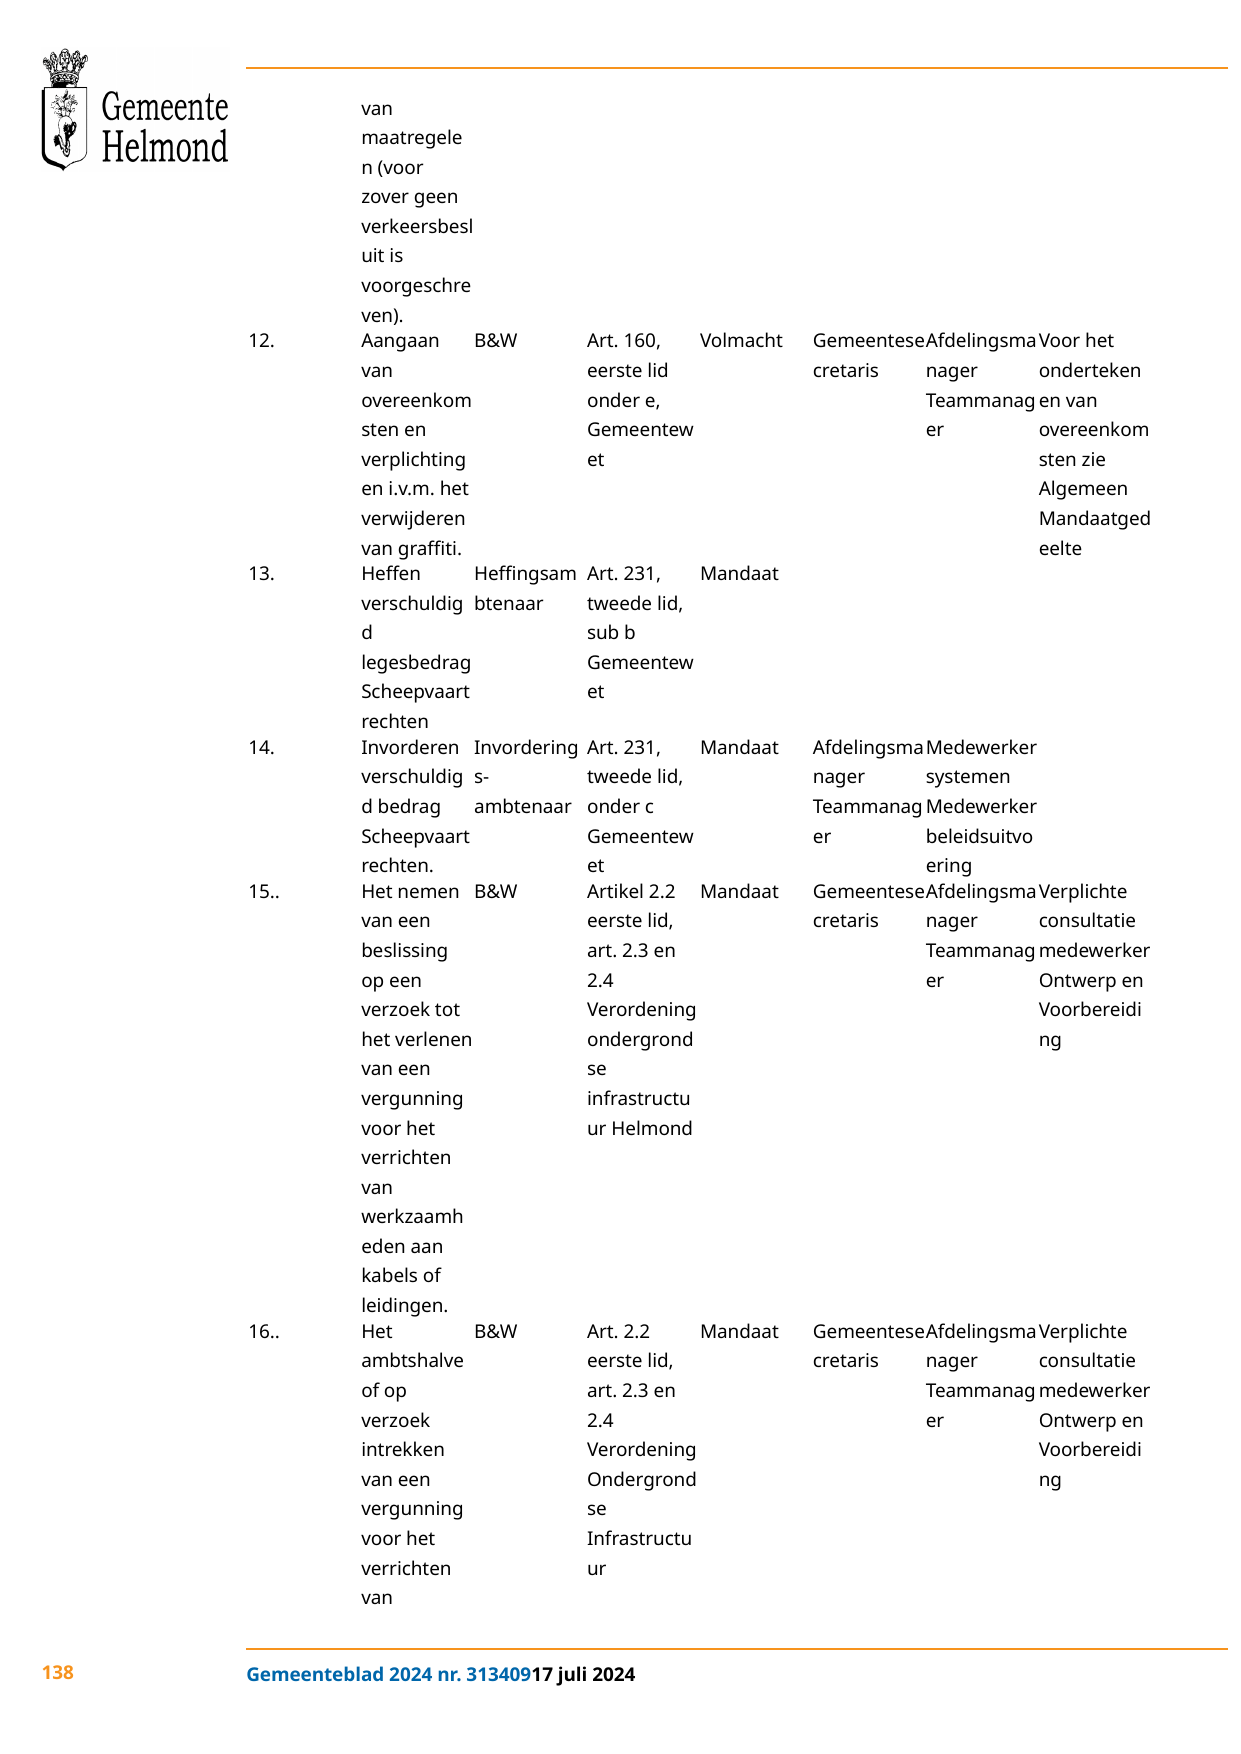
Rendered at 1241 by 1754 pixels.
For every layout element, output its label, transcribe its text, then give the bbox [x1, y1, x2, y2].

table_cell Gemeentesecretaris [813, 328, 926, 560]
table_cell Heffingsambtenaar [474, 560, 587, 734]
table_cell Heffen verschuldigd legesbedrag Scheepvaartrechten [361, 560, 474, 734]
table_cell Art. 231, tweede lid, sub b Gemeentewet [587, 560, 700, 734]
table_cell [248, 95, 361, 328]
table_cell Afdelingsmanager Teammanager [926, 328, 1038, 560]
table_cell [813, 95, 926, 328]
table_cell [1039, 95, 1152, 328]
table_cell Volmacht [700, 328, 813, 560]
table_cell [926, 560, 1038, 734]
table_cell Afdelingsmanager Teammanager [926, 1318, 1038, 1610]
table_cell B&W [474, 878, 587, 1318]
table_cell Verplichte consultatie medewerker Ontwerp en Voorbereiding [1039, 1318, 1152, 1610]
table_cell Art. 2.2 eerste lid, art. 2.3 en 2.4 Verordening Ondergrondse Infrastructuur [587, 1318, 700, 1610]
table_cell Afdelingsmanager Teammanager [926, 878, 1038, 1318]
table_cell Gemeentesecretaris [813, 878, 926, 1318]
table_cell [700, 95, 813, 328]
picture [41, 47, 231, 172]
table_cell Art. 160, eerste lid onder e, Gemeentewet [587, 328, 700, 560]
table_cell Mandaat [700, 734, 813, 878]
table_cell [813, 560, 926, 734]
table_cell Artikel 2.2 eerste lid, art. 2.3 en 2.4 Verordening ondergrondse infrastructuur Helmond [587, 878, 700, 1318]
table_cell Voor het ondertekenen van overeenkomsten zie Algemeen Mandaatgedeelte [1039, 328, 1152, 560]
table_cell Aangaan van overeenkomsten en verplichtingen i.v.m. het verwijderen van graffiti. [361, 328, 474, 560]
table_cell Afdelingsmanager Teammanager [813, 734, 926, 878]
table_cell [474, 95, 587, 328]
table_cell [587, 95, 700, 328]
table_cell 13. [248, 560, 361, 734]
table_cell Medewerker systemen Medewerker beleidsuitvoering [926, 734, 1038, 878]
table_cell Het nemen van een beslissing op een verzoek tot het verlenen van een vergunning voor het verrichten van werkzaamheden aan kabels of leidingen. [361, 878, 474, 1318]
table_cell Het ambtshalve of op verzoek intrekken van een vergunning voor het verrichten van [361, 1318, 474, 1610]
table_cell Mandaat [700, 1318, 813, 1610]
table_cell [926, 95, 1038, 328]
table_cell Verplichte consultatie medewerker Ontwerp en Voorbereiding [1039, 878, 1152, 1318]
table_cell [1039, 560, 1152, 734]
table_cell Art. 231, tweede lid, onder c Gemeentewet [587, 734, 700, 878]
table_cell B&W [474, 328, 587, 560]
table_cell 12. [248, 328, 361, 560]
table_cell Invorderings-ambtenaar [474, 734, 587, 878]
table_cell B&W [474, 1318, 587, 1610]
table_cell Invorderen verschuldigd bedrag Scheepvaartrechten. [361, 734, 474, 878]
table_cell 15.. [248, 878, 361, 1318]
table_cell 16.. [248, 1318, 361, 1610]
table_cell 14. [248, 734, 361, 878]
table_cell Mandaat [700, 560, 813, 734]
table_cell van maatregelen (voor zover geen verkeersbesluit is voorgeschreven). [361, 95, 474, 328]
table_cell Gemeentesecretaris [813, 1318, 926, 1610]
table_cell Mandaat [700, 878, 813, 1318]
table_cell [1039, 734, 1152, 878]
